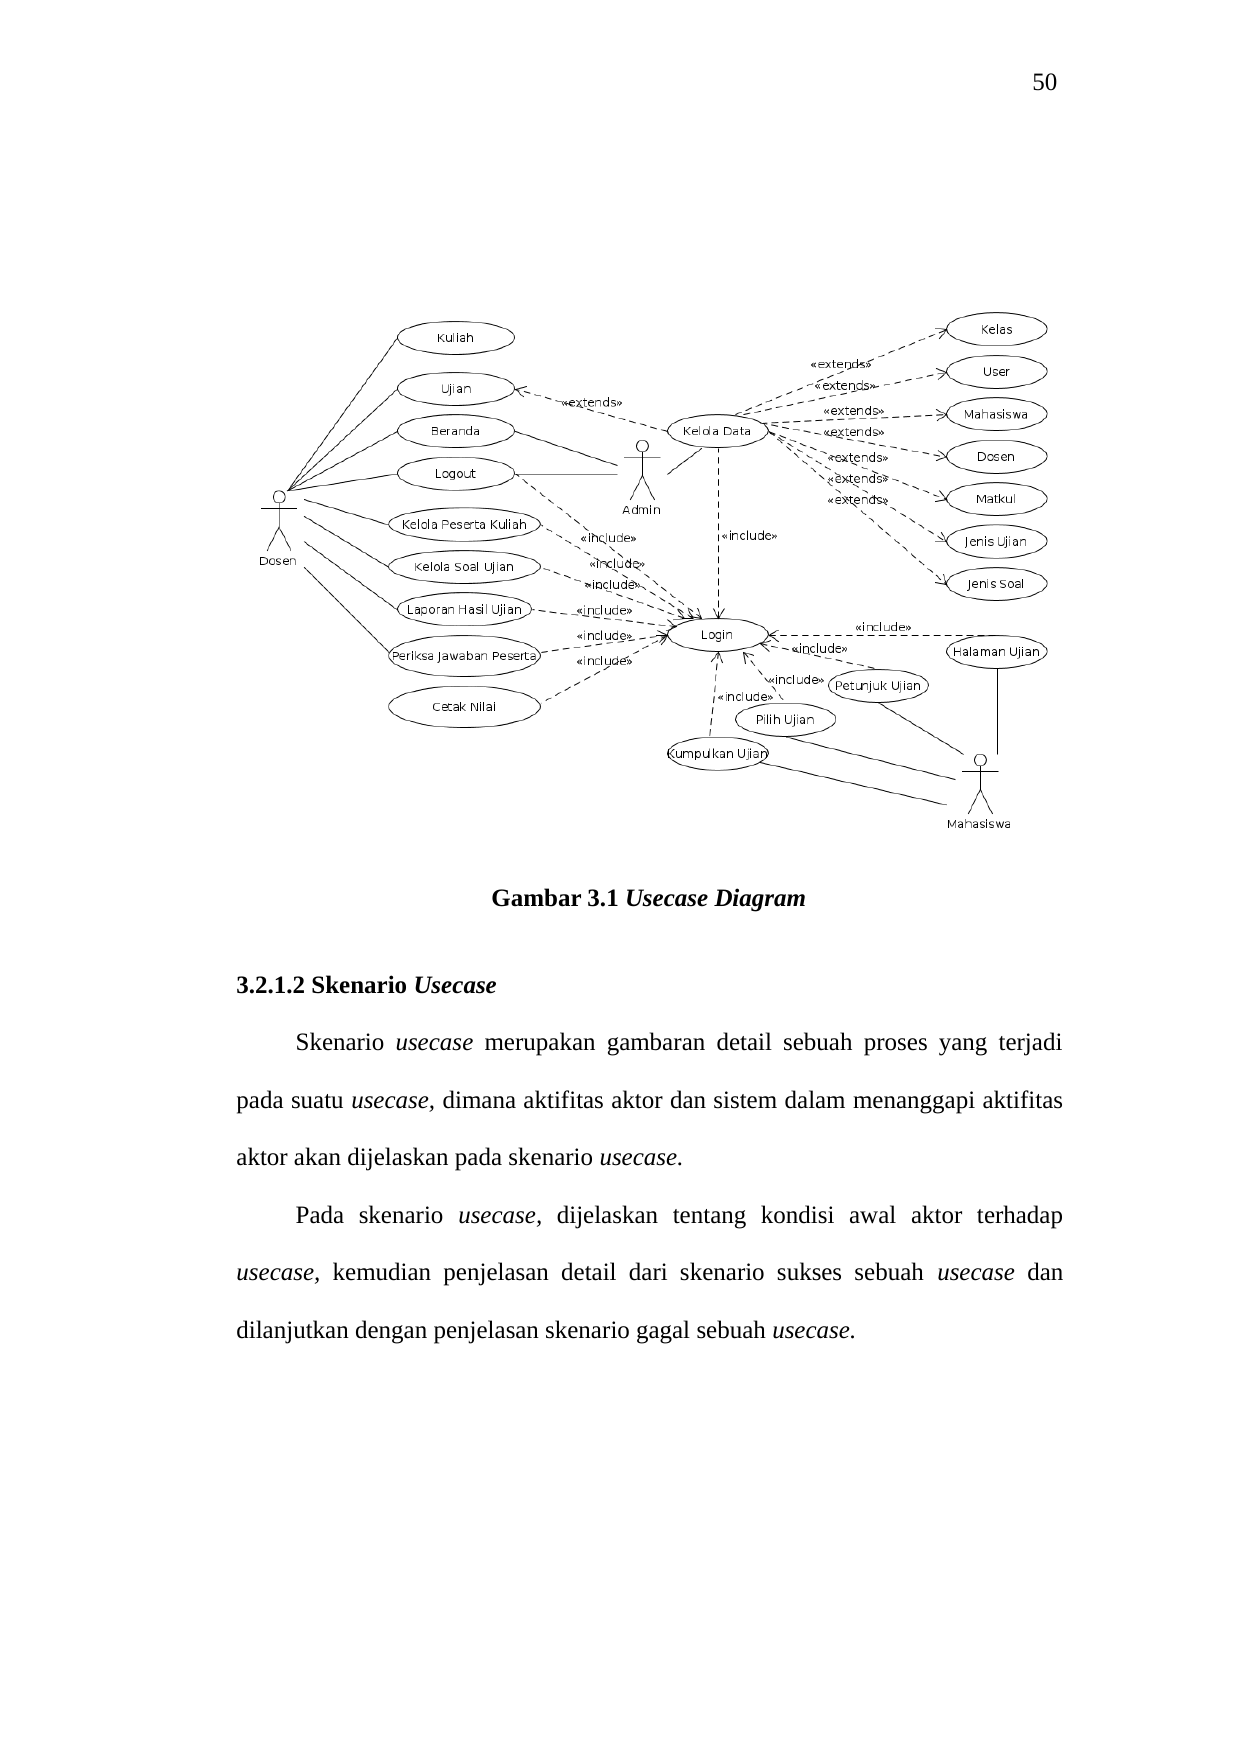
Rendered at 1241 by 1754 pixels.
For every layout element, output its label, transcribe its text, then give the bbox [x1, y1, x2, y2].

text Pada skenario usecase, dijelaskan tentang kondisi awal aktor terhadap usecase, kemudian penjelasan detail dari skenario sukses sebuah usecase dan dilanjutkan dengan penjelasan skenario gagal sebuah usecase. [236, 1200, 1063, 1343]
subtitle 3.2.1.2 Skenario Usecase [236, 970, 1063, 998]
text Gambar 3.1 Usecase Diagram [236, 855, 1063, 912]
text Skenario usecase merupakan gambaran detail sebuah proses yang terjadi pada suatu usecase, dimana aktifitas aktor dan sistem dalam menanggapi aktifitas aktor akan dijelaskan pada skenario usecase. [236, 1027, 1063, 1171]
picture [236, 295, 1064, 855]
